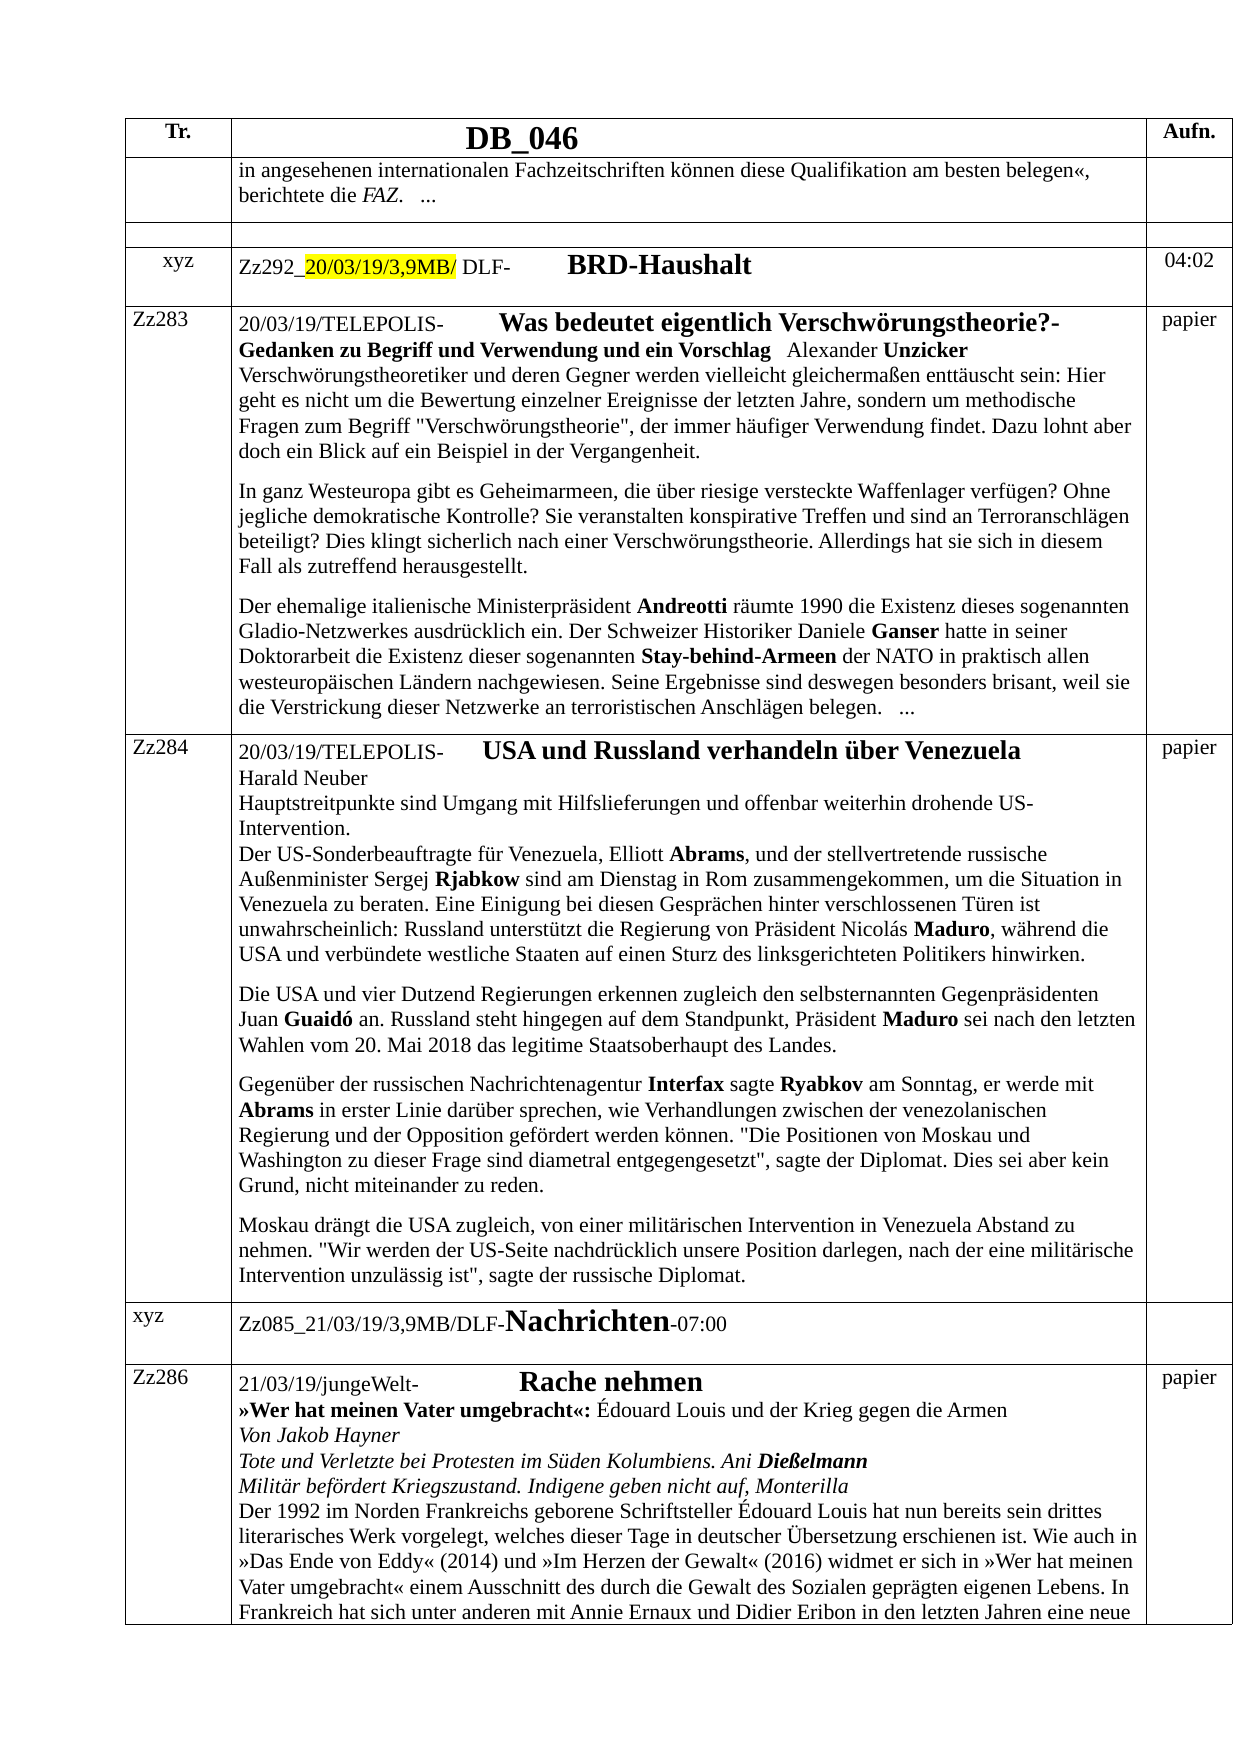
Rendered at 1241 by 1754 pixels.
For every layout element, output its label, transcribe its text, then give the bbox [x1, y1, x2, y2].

table_cell [1147, 223, 1232, 247]
table_cell [126, 158, 231, 222]
table_cell papier [1147, 307, 1232, 734]
table_cell Zz292_20/03/19/3,9MB/ DLF- BRD-Haushalt [232, 248, 1146, 306]
table_cell [1147, 1303, 1232, 1363]
table_header Tr. [126, 119, 231, 157]
table_header DB_046 [232, 119, 1146, 157]
table_cell 20/03/19/TELEPOLIS- USA und Russland verhandeln über Venezuela Harald Neuber Hauptstreitpunkte sind Umgang mit Hilfslieferungen und offenbar weiterhin drohende US-Intervention. Der US-Sonderbeauftragte für Venezuela, Elliott Abrams, und der stellvertretende russische Außenminister Sergej Rjabkow sind am Dienstag in Rom zusammengekommen, um die Situation in Venezuela zu beraten. Eine Einigung bei diesen Gesprächen hinter verschlossenen Türen ist unwahrscheinlich: Russland unterstützt die Regierung von Präsident Nicolás Maduro, während die USA und verbündete westliche Staaten auf einen Sturz des linksgerichteten Politikers hinwirken. Die USA und vier Dutzend Regierungen erkennen zugleich den selbsternannten Gegenpräsidenten Juan Guaidó an. Russland steht hingegen auf dem Standpunkt, Präsident Maduro sei nach den letzten Wahlen vom 20. Mai 2018 das legitime Staatsoberhaupt des Landes. Gegenüber der russischen Nachrichtenagentur Interfax sagte Ryabkov am Sonntag, er werde mit Abrams in erster Linie darüber sprechen, wie Verhandlungen zwischen der venezolanischen Regierung und der Opposition gefördert werden können. "Die Positionen von Moskau und Washington zu dieser Frage sind diametral entgegengesetzt", sagte der Diplomat. Dies sei aber kein Grund, nicht miteinander zu reden. Moskau drängt die USA zugleich, von einer militärischen Intervention in Venezuela Abstand zu nehmen. "Wir werden der US-Seite nachdrücklich unsere Position darlegen, nach der eine militärische Intervention unzulässig ist", sagte der russische Diplomat. [232, 735, 1146, 1302]
table_cell [126, 223, 231, 247]
table_cell 21/03/19/jungeWelt- Rache nehmen »Wer hat meinen Vater umgebracht«: Édouard Louis und der Krieg gegen die Armen Von Jakob Hayner Tote und Verletzte bei Protesten im Süden Kolumbiens. Ani Dießelmann Militär befördert Kriegszustand. Indigene geben nicht auf, Monterilla Der 1992 im Norden Frankreichs geborene Schriftsteller Édouard Louis hat nun bereits sein drittes literarisches Werk vorgelegt, welches dieser Tage in deutscher Übersetzung erschienen ist. Wie auch in »Das Ende von Eddy« (2014) und »Im Herzen der Gewalt« (2016) widmet er sich in »Wer hat meinen Vater umgebracht« einem Ausschnitt des durch die Gewalt des Sozialen geprägten eigenen Lebens. In Frankreich hat sich unter anderen mit Annie Ernaux und Didier Eribon in den letzten Jahren eine neue [232, 1365, 1146, 1624]
table_header Aufn. [1147, 119, 1232, 157]
table_cell xyz [126, 1303, 231, 1363]
table_cell in angesehenen internationalen Fachzeitschriften können diese Qualifikation am besten belegen«, berichtete die FAZ. ... [232, 158, 1146, 222]
table_cell Zz283 [126, 307, 231, 734]
table_cell xyz [126, 248, 231, 306]
table_cell [1147, 158, 1232, 222]
table_cell 20/03/19/TELEPOLIS- Was bedeutet eigentlich Verschwörungstheorie?- Gedanken zu Begriff und Verwendung und ein Vorschlag Alexander Unzicker Verschwörungstheoretiker und deren Gegner werden vielleicht gleichermaßen enttäuscht sein: Hier geht es nicht um die Bewertung einzelner Ereignisse der letzten Jahre, sondern um methodische Fragen zum Begriff "Verschwörungstheorie", der immer häufiger Verwendung findet. Dazu lohnt aber doch ein Blick auf ein Beispiel in der Vergangenheit. In ganz Westeuropa gibt es Geheimarmeen, die über riesige versteckte Waffenlager verfügen? Ohne jegliche demokratische Kontrolle? Sie veranstalten konspirative Treffen und sind an Terroranschlägen beteiligt? Dies klingt sicherlich nach einer Verschwörungstheorie. Allerdings hat sie sich in diesem Fall als zutreffend herausgestellt. Der ehemalige italienische Ministerpräsident Andreotti räumte 1990 die Existenz dieses sogenannten Gladio-Netzwerkes ausdrücklich ein. Der Schweizer Historiker Daniele Ganser hatte in seiner Doktorarbeit die Existenz dieser sogenannten Stay-behind-Armeen der NATO in praktisch allen westeuropäischen Ländern nachgewiesen. Seine Ergebnisse sind deswegen besonders brisant, weil sie die Verstrickung dieser Netzwerke an terroristischen Anschlägen belegen. ... [232, 307, 1146, 734]
table_cell [232, 223, 1146, 247]
table_cell Zz286 [126, 1365, 231, 1624]
table_cell Zz284 [126, 735, 231, 1302]
table_cell Zz085_21/03/19/3,9MB/DLF-Nachrichten-07:00 [232, 1303, 1146, 1363]
table_cell papier [1147, 1365, 1232, 1624]
table_cell papier [1147, 735, 1232, 1302]
table_cell 04:02 [1147, 248, 1232, 306]
